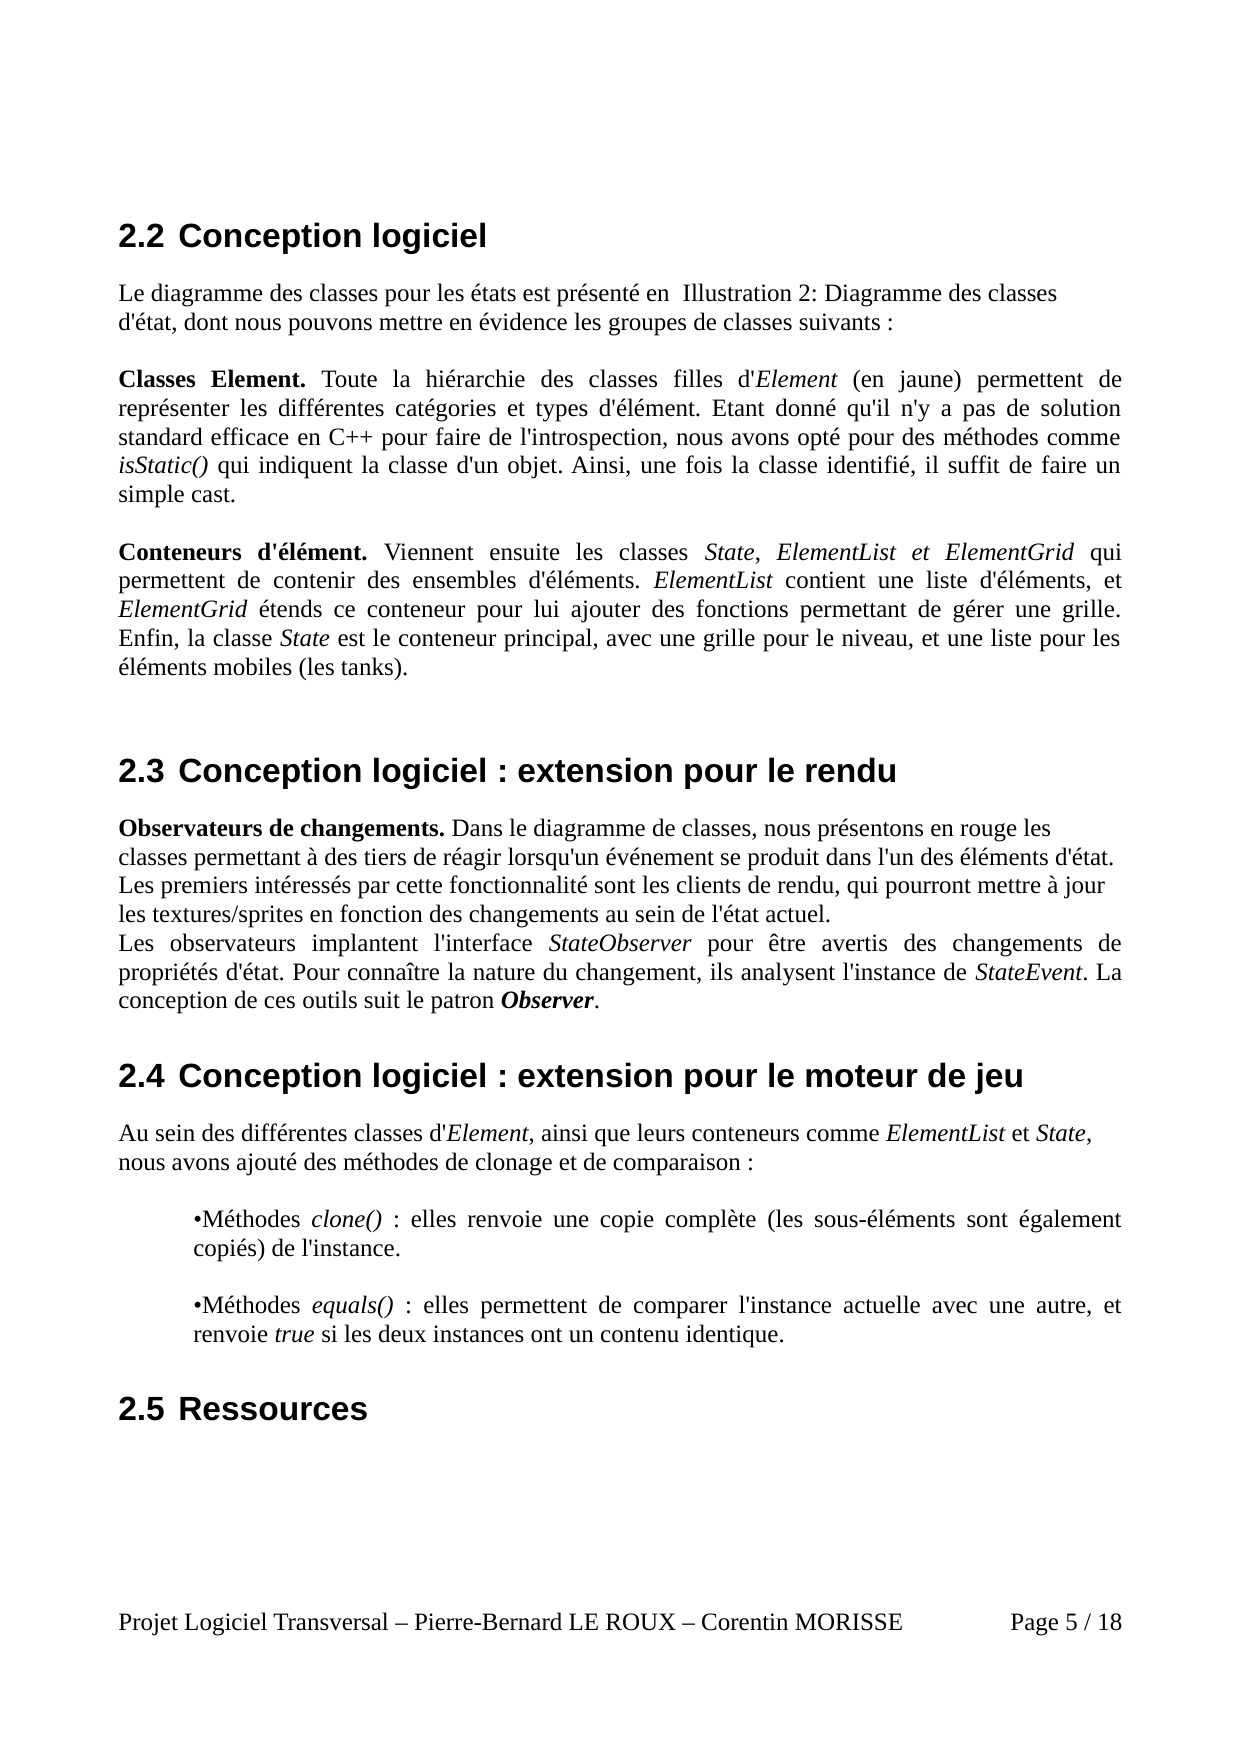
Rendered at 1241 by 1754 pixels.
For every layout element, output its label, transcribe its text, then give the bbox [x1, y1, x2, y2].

subtitle Conception logiciel [118, 216, 1122, 254]
text Observateurs de changements. Dans le diagramme de classes, nous présentons en rouge les classes permettant à des tiers de réagir lorsqu'un événement se produit dans l'un des éléments d'état. Les premiers intéressés par cette fonctionnalité sont les clients de rendu, qui pourront mettre à jour les textures/sprites en fonction des changements au sein de l'état actuel. [118, 813, 1122, 928]
text Conteneurs d'élément. Viennent ensuite les classes State, ElementList et ElementGrid qui permettent de contenir des ensembles d'éléments. ElementList contient une liste d'éléments, et ElementGrid étends ce conteneur pour lui ajouter des fonctions permettant de gérer une grille. Enfin, la classe State est le conteneur principal, avec une grille pour le niveau, et une liste pour les éléments mobiles (les tanks). [118, 537, 1122, 681]
text Les observateurs implantent l'interface StateObserver pour être avertis des changements de propriétés d'état. Pour connaître la nature du changement, ils analysent l'instance de StateEvent. La conception de ces outils suit le patron Observer. [118, 928, 1122, 1014]
text •Méthodes equals() : elles permettent de comparer l'instance actuelle avec une autre, et renvoie true si les deux instances ont un contenu identique. [193, 1290, 1122, 1348]
text Classes Element. Toute la hiérarchie des classes filles d'Element (en jaune) permettent de représenter les différentes catégories et types d'élément. Etant donné qu'il n'y a pas de solution standard efficace en C++ pour faire de l'introspection, nous avons opté pour des méthodes comme isStatic() qui indiquent la classe d'un objet. Ainsi, une fois la classe identifié, il suffit de faire un simple cast. [118, 364, 1122, 508]
subtitle Conception logiciel : extension pour le rendu [118, 751, 1122, 789]
subtitle Ressources [118, 1389, 1122, 1428]
text Au sein des différentes classes d'Element, ainsi que leurs conteneurs comme ElementList et State, nous avons ajouté des méthodes de clonage et de comparaison : [118, 1118, 1122, 1175]
text Le diagramme des classes pour les états est présenté en Illustration 2: Diagramme des classes d'état, dont nous pouvons mettre en évidence les groupes de classes suivants : [118, 278, 1122, 336]
text •Méthodes clone() : elles renvoie une copie complète (les sous-éléments sont également copiés) de l'instance. [193, 1204, 1122, 1262]
subtitle Conception logiciel : extension pour le moteur de jeu [118, 1056, 1122, 1094]
